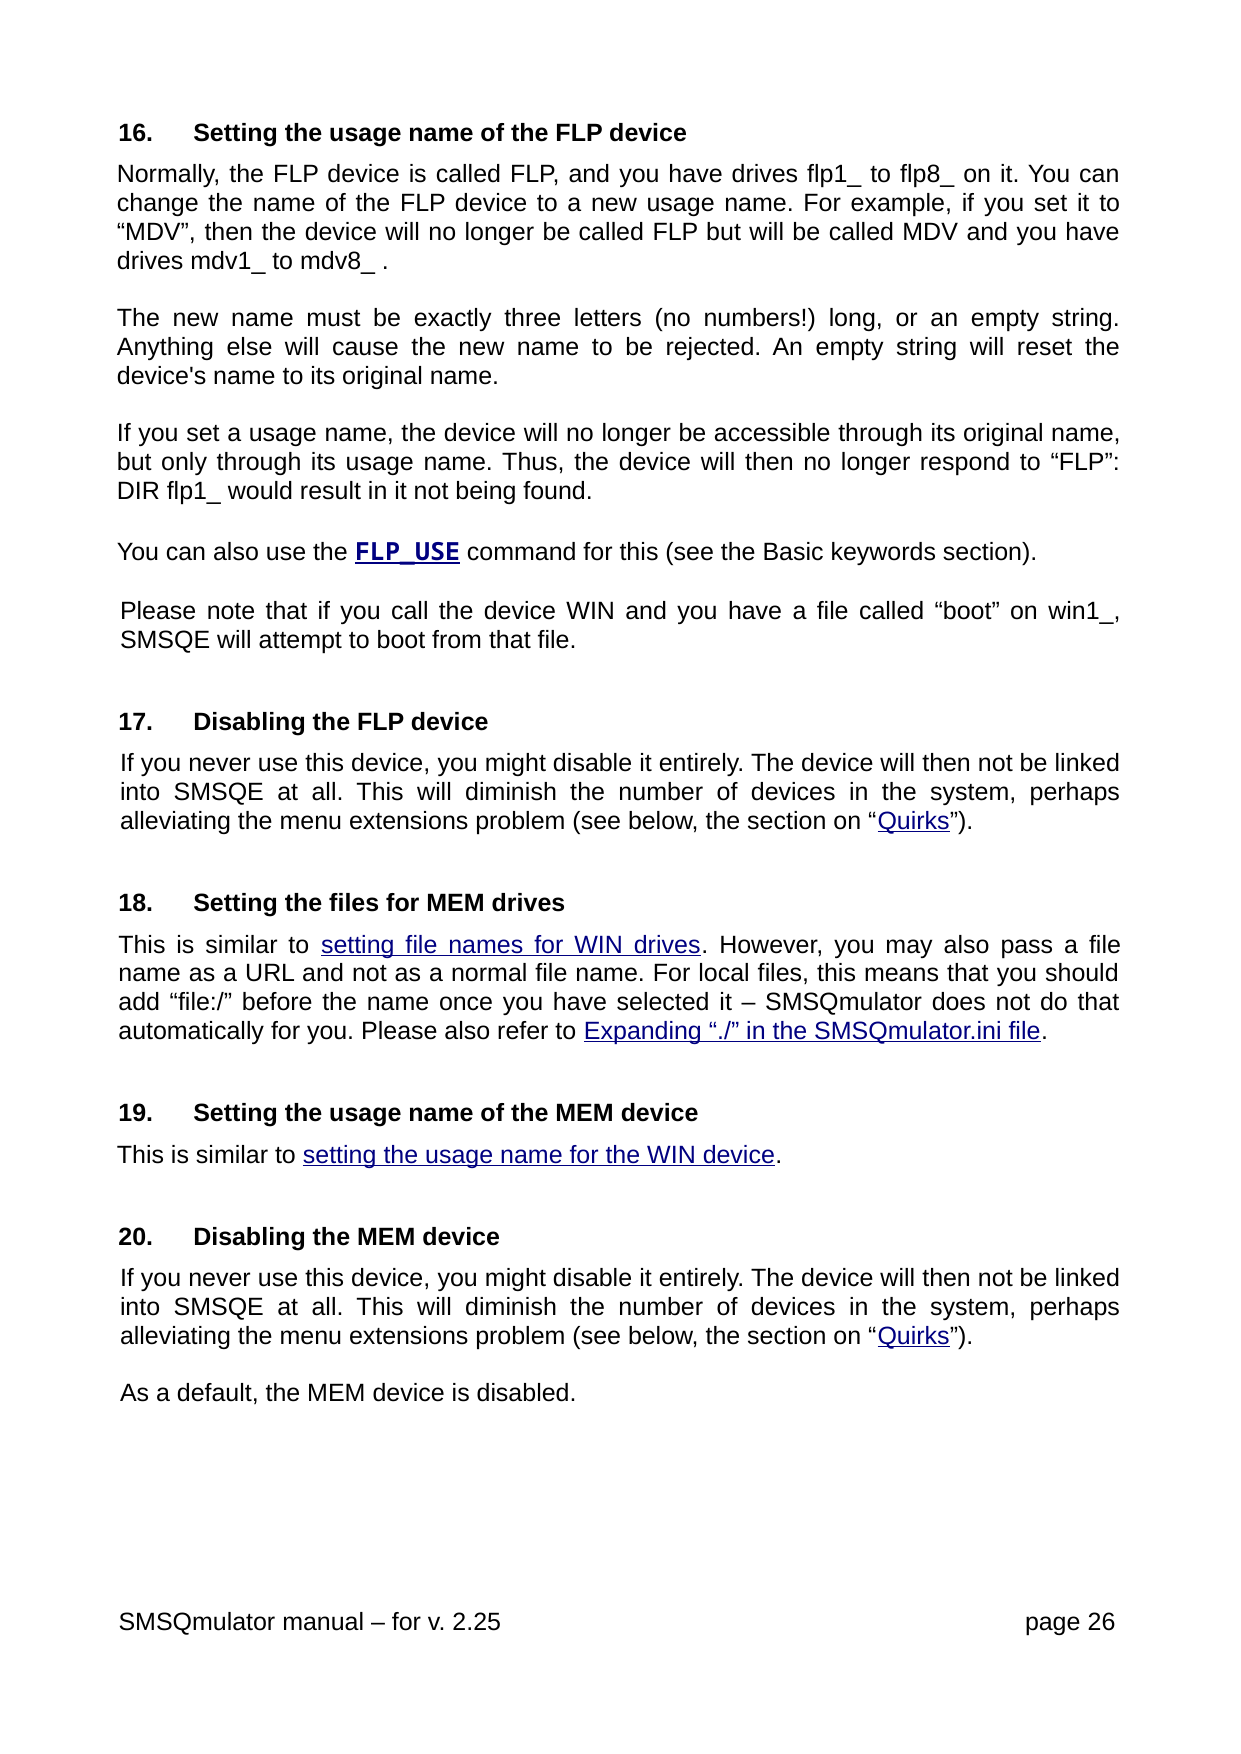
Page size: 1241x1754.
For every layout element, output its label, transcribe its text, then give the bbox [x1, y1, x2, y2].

subtitle Disabling the MEM device [118, 1222, 1122, 1251]
subtitle Disabling the FLP device [118, 707, 1122, 736]
text As a default, the MEM device is disabled. [120, 1378, 1122, 1407]
text Normally, the FLP device is called FLP, and you have drives flp1_ to flp8_ on it. You can change the name of the FLP device to a new usage name. For example, if you set it to “MDV”, then the device will no longer be called FLP but will be called MDV and you have drives mdv1_ to mdv8_ . [117, 159, 1122, 274]
text This is similar to setting the usage name for the WIN device. [117, 1140, 1122, 1168]
subtitle Setting the usage name of the MEM device [118, 1098, 1122, 1127]
subtitle Setting the files for MEM drives [118, 888, 1122, 917]
text If you never use this device, you might disable it entirely. The device will then not be linked into SMSQE at all. This will diminish the number of devices in the system, perhaps alleviating the menu extensions problem (see below, the section on “Quirks”). [120, 748, 1122, 835]
text Please note that if you call the device WIN and you have a file called “boot” on win1_, SMSQE will attempt to boot from that file. [120, 596, 1122, 653]
text If you never use this device, you might disable it entirely. The device will then not be linked into SMSQE at all. This will diminish the number of devices in the system, perhaps alleviating the menu extensions problem (see below, the section on “Quirks”). [120, 1263, 1122, 1350]
text You can also use the FLP_USE command for this (see the Basic keywords section). [117, 533, 1122, 567]
text The new name must be exactly three letters (no numbers!) long, or an empty string. Anything else will cause the new name to be rejected. An empty string will reset the device's name to its original name. [117, 303, 1122, 389]
text This is similar to setting file names for WIN drives. However, you may also pass a file name as a URL and not as a normal file name. For local files, this means that you should add “file:/” before the name once you have selected it – SMSQmulator does not do that automatically for you. Please also refer to Expanding “./” in the SMSQmulator.ini file. [118, 930, 1122, 1045]
subtitle Setting the usage name of the FLP device [118, 118, 1122, 147]
text If you set a usage name, the device will no longer be accessible through its original name, but only through its usage name. Thus, the device will then no longer respond to “FLP”: DIR flp1_ would result in it not being found. [117, 418, 1122, 504]
